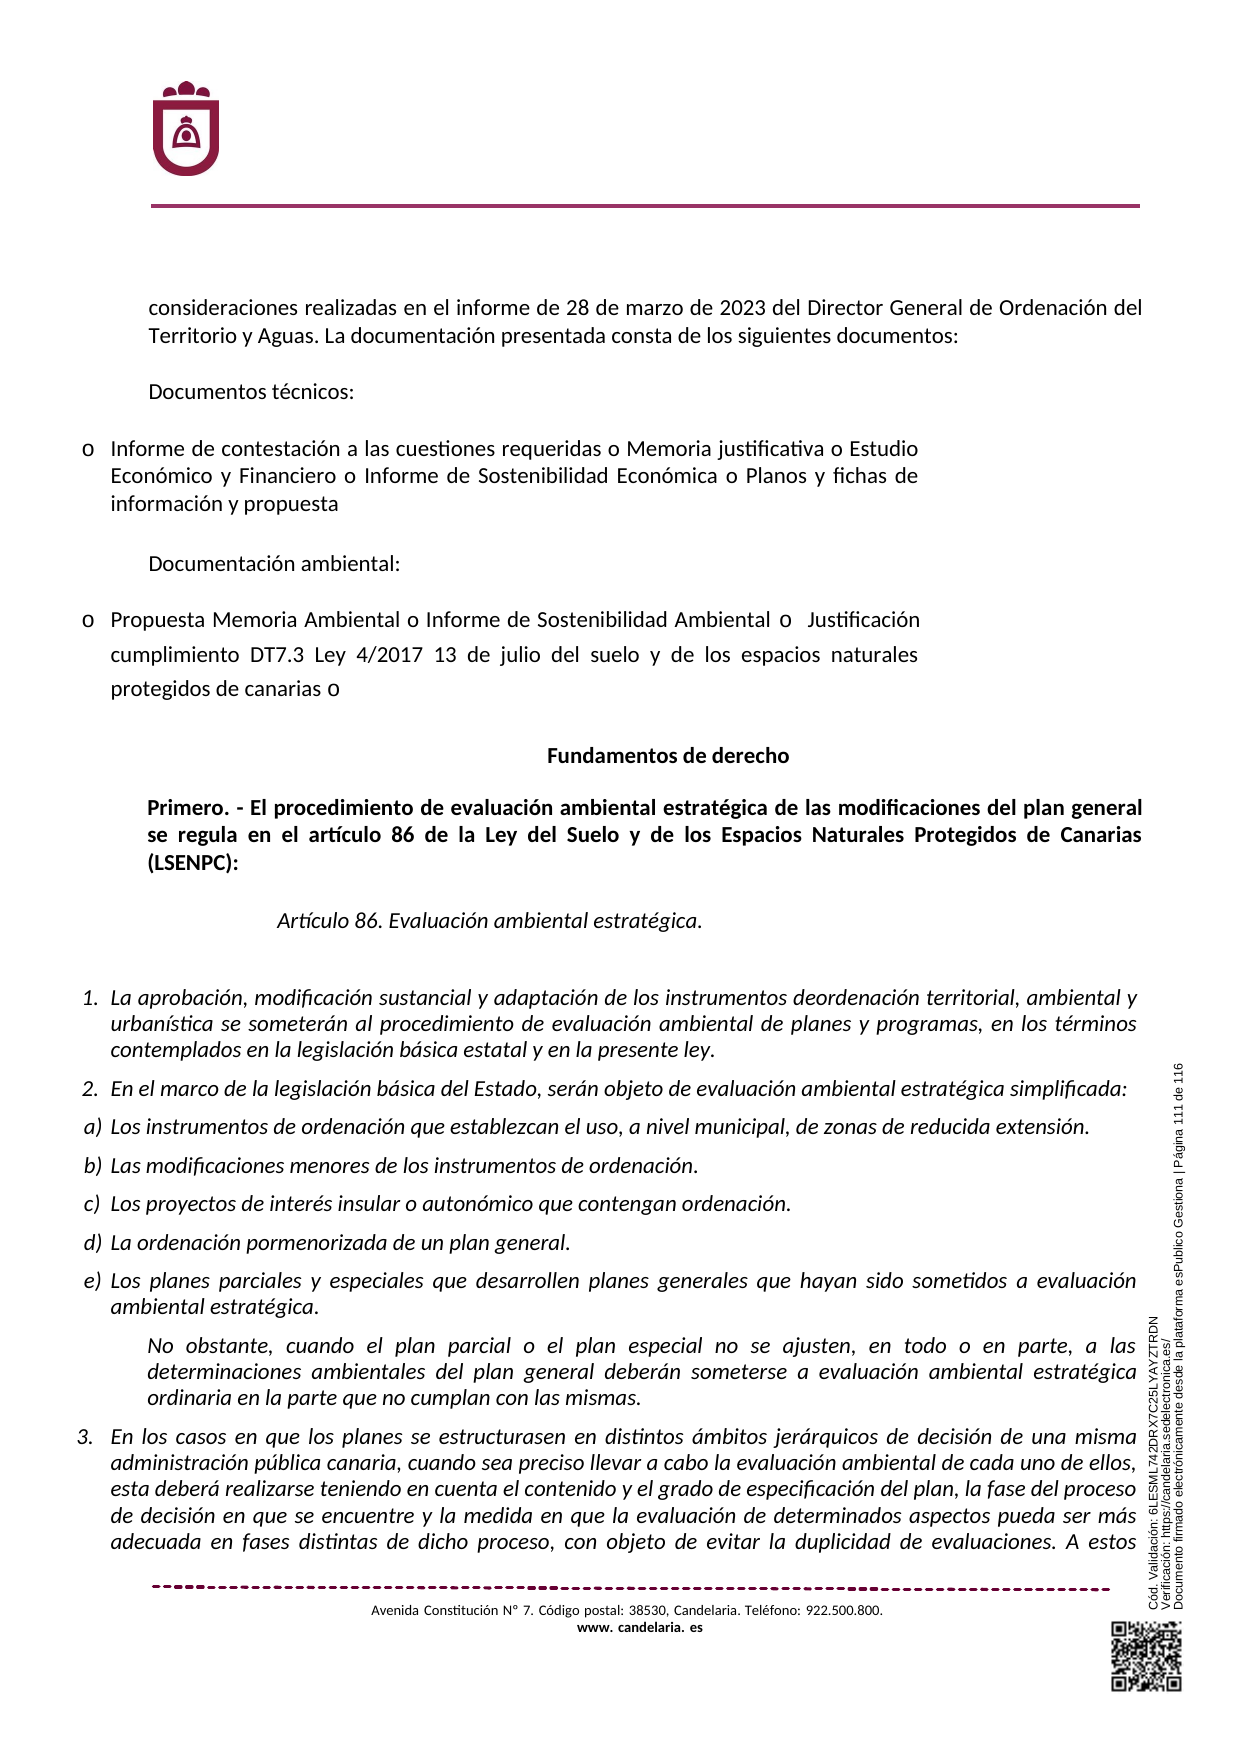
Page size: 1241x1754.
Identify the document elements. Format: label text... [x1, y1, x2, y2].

list La aprobación, modificación sustancial y adaptación de los instrumentos deordenación territorial, ambiental y urbanística se someterán al procedimiento de evaluación ambiental de planes y programas, en los términos contemplados en la legislación básica estatal y en la presente ley. [81, 984, 1141, 1063]
text Artículo 86. Evaluación ambiental estratégica. [110, 908, 1144, 934]
list Los proyectos de interés insular o autonómico que contengan ordenación. [84, 1191, 1141, 1217]
text Primero. - El procedimiento de evaluación ambiental estratégica de las modificaciones del plan general se regula en el artículo 86 de la Ley del Suelo y de los Espacios Naturales Protegidos de Canarias (LSENPC): [147, 793, 1144, 876]
text Documentación ambiental: [148, 550, 1144, 577]
list La ordenación pormenorizada de un plan general. [84, 1229, 1141, 1255]
text Documentos técnicos: [148, 378, 1144, 405]
text consideraciones realizadas en el informe de 28 de marzo de 2023 del Director General de Ordenación del Territorio y Aguas. La documentación presentada consta de los siguientes documentos: [148, 294, 1144, 349]
text No obstante, cuando el plan parcial o el plan especial no se ajusten, en todo o en parte, a las determinaciones ambientales del plan general deberán someterse a evaluación ambiental estratégica ordinaria en la parte que no cumplan con las mismas. [147, 1332, 1141, 1411]
list Los planes parciales y especiales que desarrollen planes generales que hayan sido sometidos a evaluación ambiental estratégica. [84, 1267, 1141, 1320]
list Propuesta Memoria Ambiental o Informe de Sostenibilidad Ambiental o Justificación cumplimiento DT7.3 Ley 4/2017 13 de julio del suelo y de los espacios naturales protegidos de canarias o [81, 606, 920, 703]
subtitle Fundamentos de derecho [192, 741, 1144, 769]
list En los casos en que los planes se estructurasen en distintos ámbitos jerárquicos de decisión de una misma administración pública canaria, cuando sea preciso llevar a cabo la evaluación ambiental de cada uno de ellos, esta deberá realizarse teniendo en cuenta el contenido y el grado de especificación del plan, la fase del proceso de decisión en que se encuentre y la medida en que la evaluación de determinados aspectos pueda ser más adecuada en fases distintas de dicho proceso, con objeto de evitar la duplicidad de evaluaciones. A estos [76, 1423, 1141, 1555]
list Informe de contestación a las cuestiones requeridas o Memoria justificativa o Estudio Económico y Financiero o Informe de Sostenibilidad Económica o Planos y fichas de información y propuesta [81, 433, 920, 517]
list Las modificaciones menores de los instrumentos de ordenación. [84, 1152, 1141, 1178]
list Los instrumentos de ordenación que establezcan el uso, a nivel municipal, de zonas de reducida extensión. [84, 1114, 1141, 1140]
list En el marco de la legislación básica del Estado, serán objeto de evaluación ambiental estratégica simplificada: [81, 1075, 1141, 1102]
